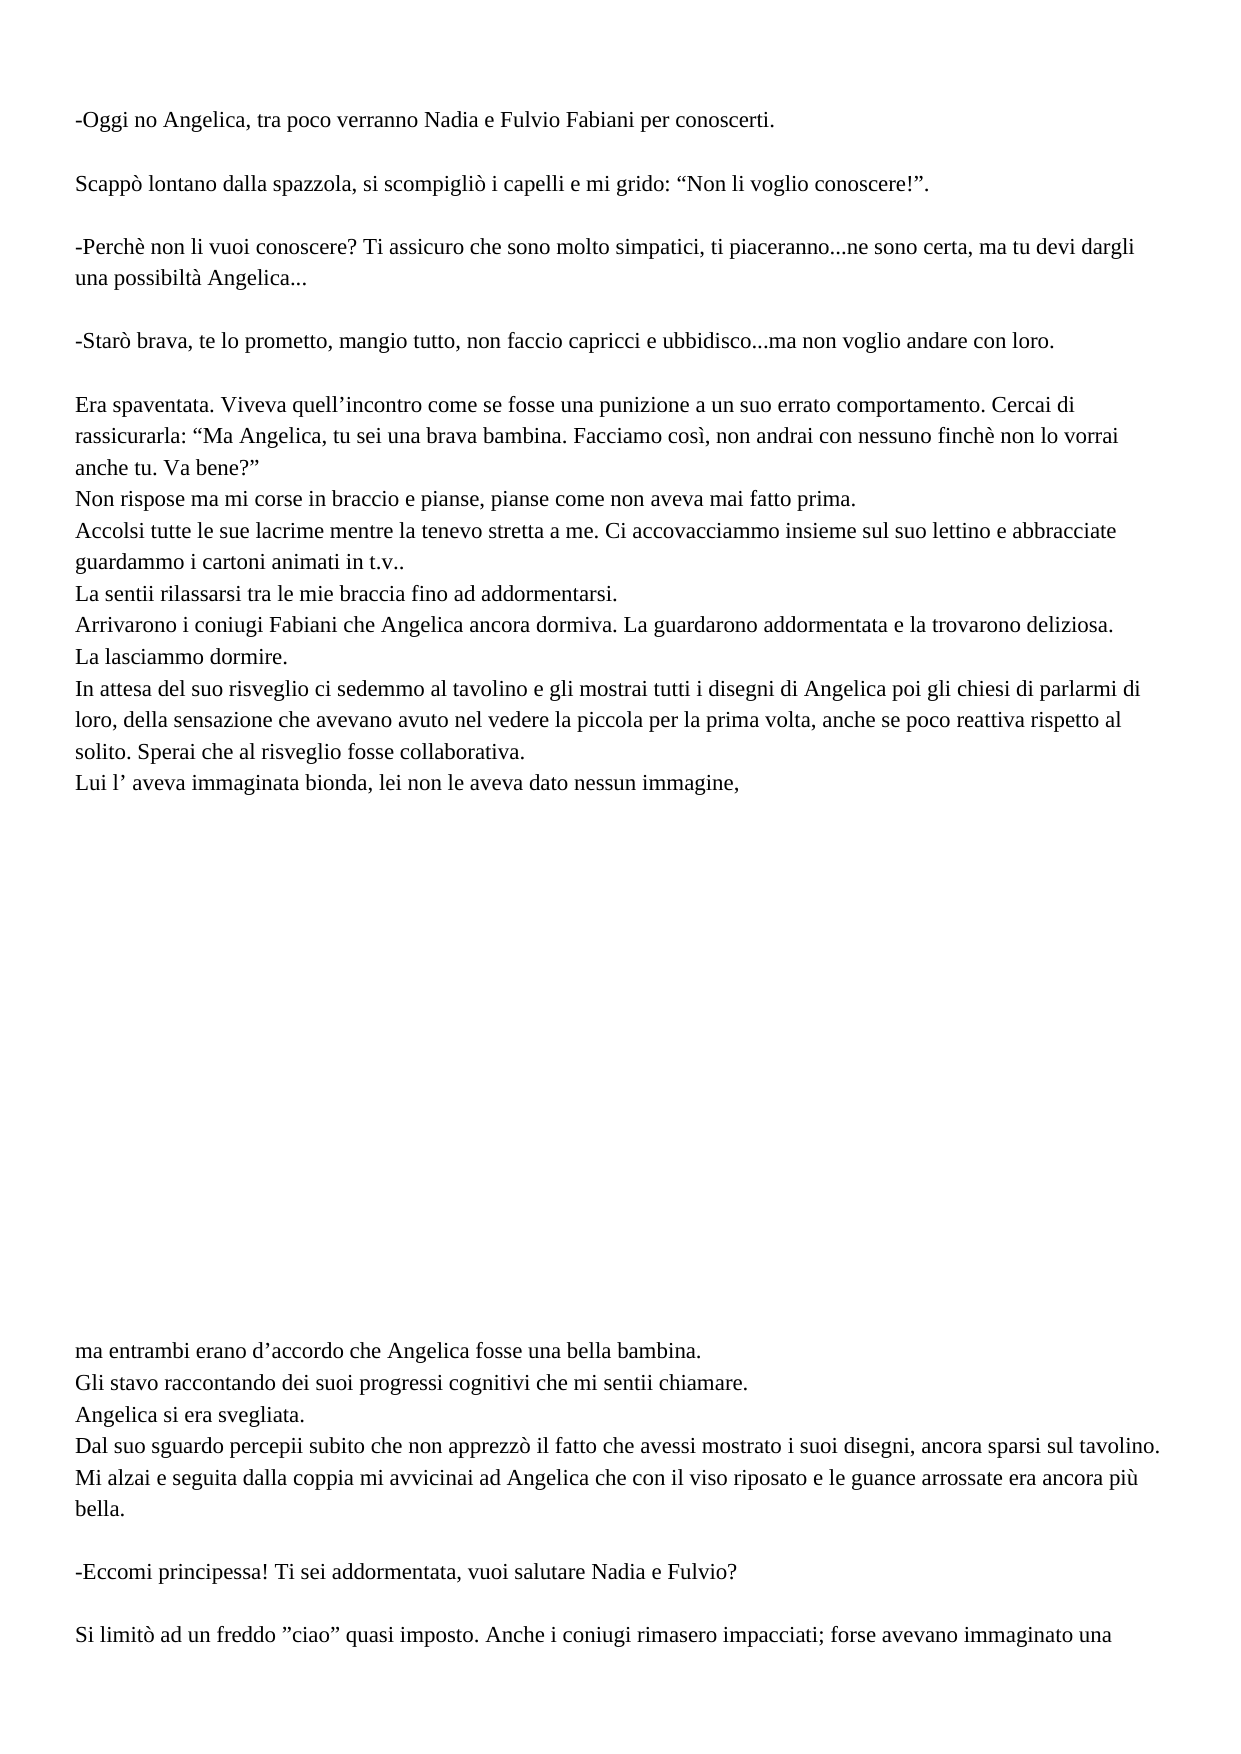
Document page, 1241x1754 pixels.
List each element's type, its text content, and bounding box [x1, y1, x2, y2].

text Mi alzai e seguita dalla coppia mi avvicinai ad Angelica che con il viso riposato e le guance arrossate era ancora più bella. [75, 1464, 1165, 1522]
text -Starò brava, te lo prometto, mangio tutto, non faccio capricci e ubbidisco...ma non voglio andare con loro. [75, 327, 1165, 354]
text Era spaventata. Viveva quell’incontro come se fosse una punizione a un suo errato comportamento. Cercai di rassicurarla: “Ma Angelica, tu sei una brava bambina. Facciamo così, non andrai con nessuno finchè non lo vorrai anche tu. Va bene?” [75, 391, 1165, 480]
text Lui l’ aveva immaginata bionda, lei non le aveva dato nessun immagine, [75, 769, 1165, 796]
text Angelica si era svegliata. [75, 1401, 1165, 1427]
text Arrivarono i coniugi Fabiani che Angelica ancora dormiva. La guardarono addormentata e la trovarono deliziosa. [75, 612, 1165, 638]
text Gli stavo raccontando dei suoi progressi cognitivi che mi sentii chiamare. [75, 1369, 1165, 1395]
text Scappò lontano dalla spazzola, si scompigliò i capelli e mi grido: “Non li voglio conoscere!”. [75, 170, 1165, 196]
text La lasciammo dormire. [75, 643, 1165, 669]
text In attesa del suo risveglio ci sedemmo al tavolino e gli mostrai tutti i disegni di Angelica poi gli chiesi di parlarmi di loro, della sensazione che avevano avuto nel vedere la piccola per la prima volta, anche se poco reattiva rispetto al solito. Sperai che al risveglio fosse collaborativa. [75, 675, 1165, 764]
text Dal suo sguardo percepii subito che non apprezzò il fatto che avessi mostrato i suoi disegni, ancora sparsi sul tavolino. [75, 1432, 1165, 1458]
text -Eccomi principessa! Ti sei addormentata, vuoi salutare Nadia e Fulvio? [75, 1558, 1165, 1585]
text Si limitò ad un freddo ”ciao” quasi imposto. Anche i coniugi rimasero impacciati; forse avevano immaginato una [75, 1622, 1165, 1648]
text Non rispose ma mi corse in braccio e pianse, pianse come non aveva mai fatto prima. [75, 485, 1165, 512]
text -Oggi no Angelica, tra poco verranno Nadia e Fulvio Fabiani per conoscerti. [75, 107, 1165, 133]
text Accolsi tutte le sue lacrime mentre la tenevo stretta a me. Ci accovacciammo insieme sul suo lettino e abbracciate guardammo i cartoni animati in t.v.. [75, 517, 1165, 575]
text -Perchè non li vuoi conoscere? Ti assicuro che sono molto simpatici, ti piaceranno...ne sono certa, ma tu devi dargli una possibiltà Angelica... [75, 233, 1165, 291]
text ma entrambi erano d’accordo che Angelica fosse una bella bambina. [75, 1337, 1165, 1364]
text La sentii rilassarsi tra le mie braccia fino ad addormentarsi. [75, 580, 1165, 606]
